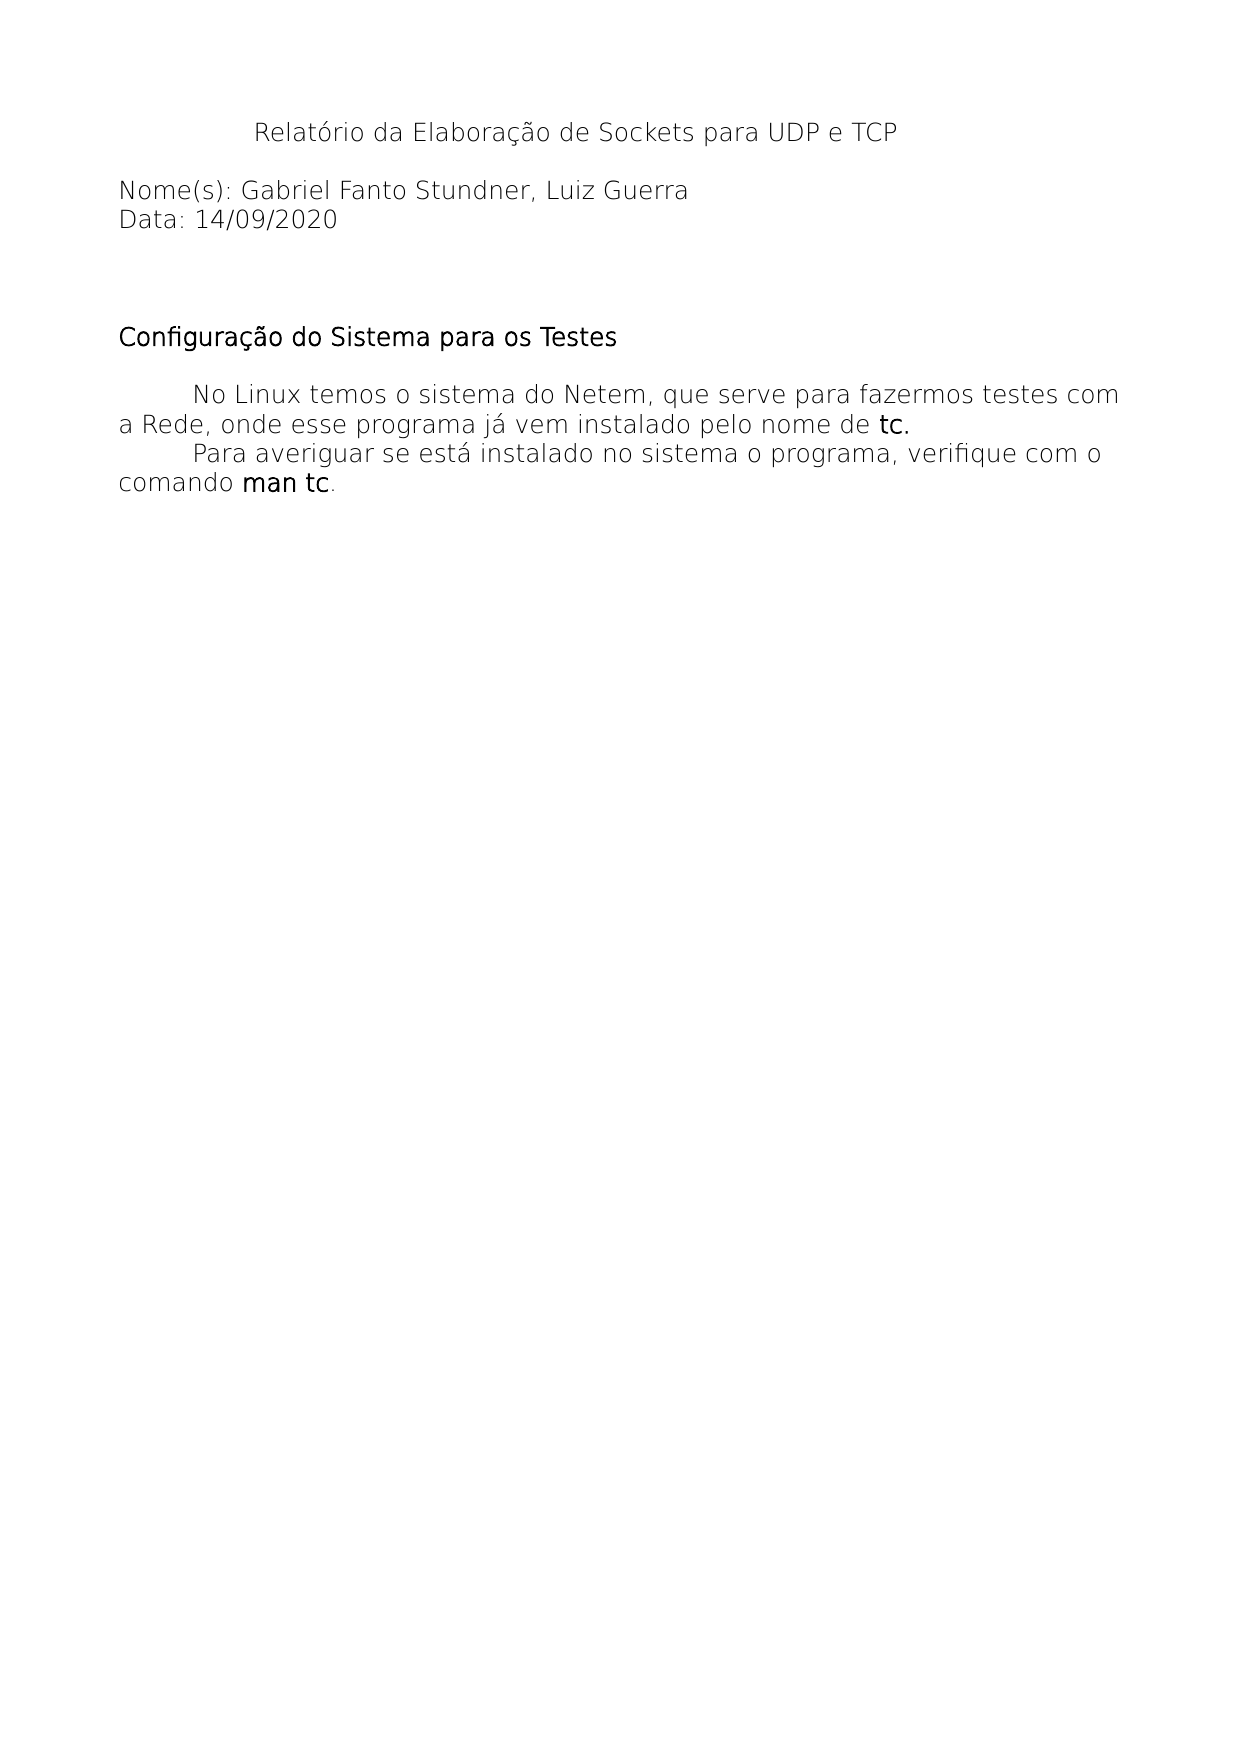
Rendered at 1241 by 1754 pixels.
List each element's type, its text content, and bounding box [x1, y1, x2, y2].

text Para averiguar se está instalado no sistema o programa, verifique com o comando man tc. [118, 439, 1122, 497]
text Relatório da Elaboração de Sockets para UDP e TCP [118, 118, 1122, 147]
text No Linux temos o sistema do Netem, que serve para fazermos testes com a Rede, onde esse programa já vem instalado pelo nome de tc. [118, 381, 1122, 439]
text Data: 14/09/2020 [118, 206, 1122, 235]
text Configuração do Sistema para os Testes [118, 322, 1122, 351]
text Nome(s): Gabriel Fanto Stundner, Luiz Guerra [118, 176, 1122, 206]
